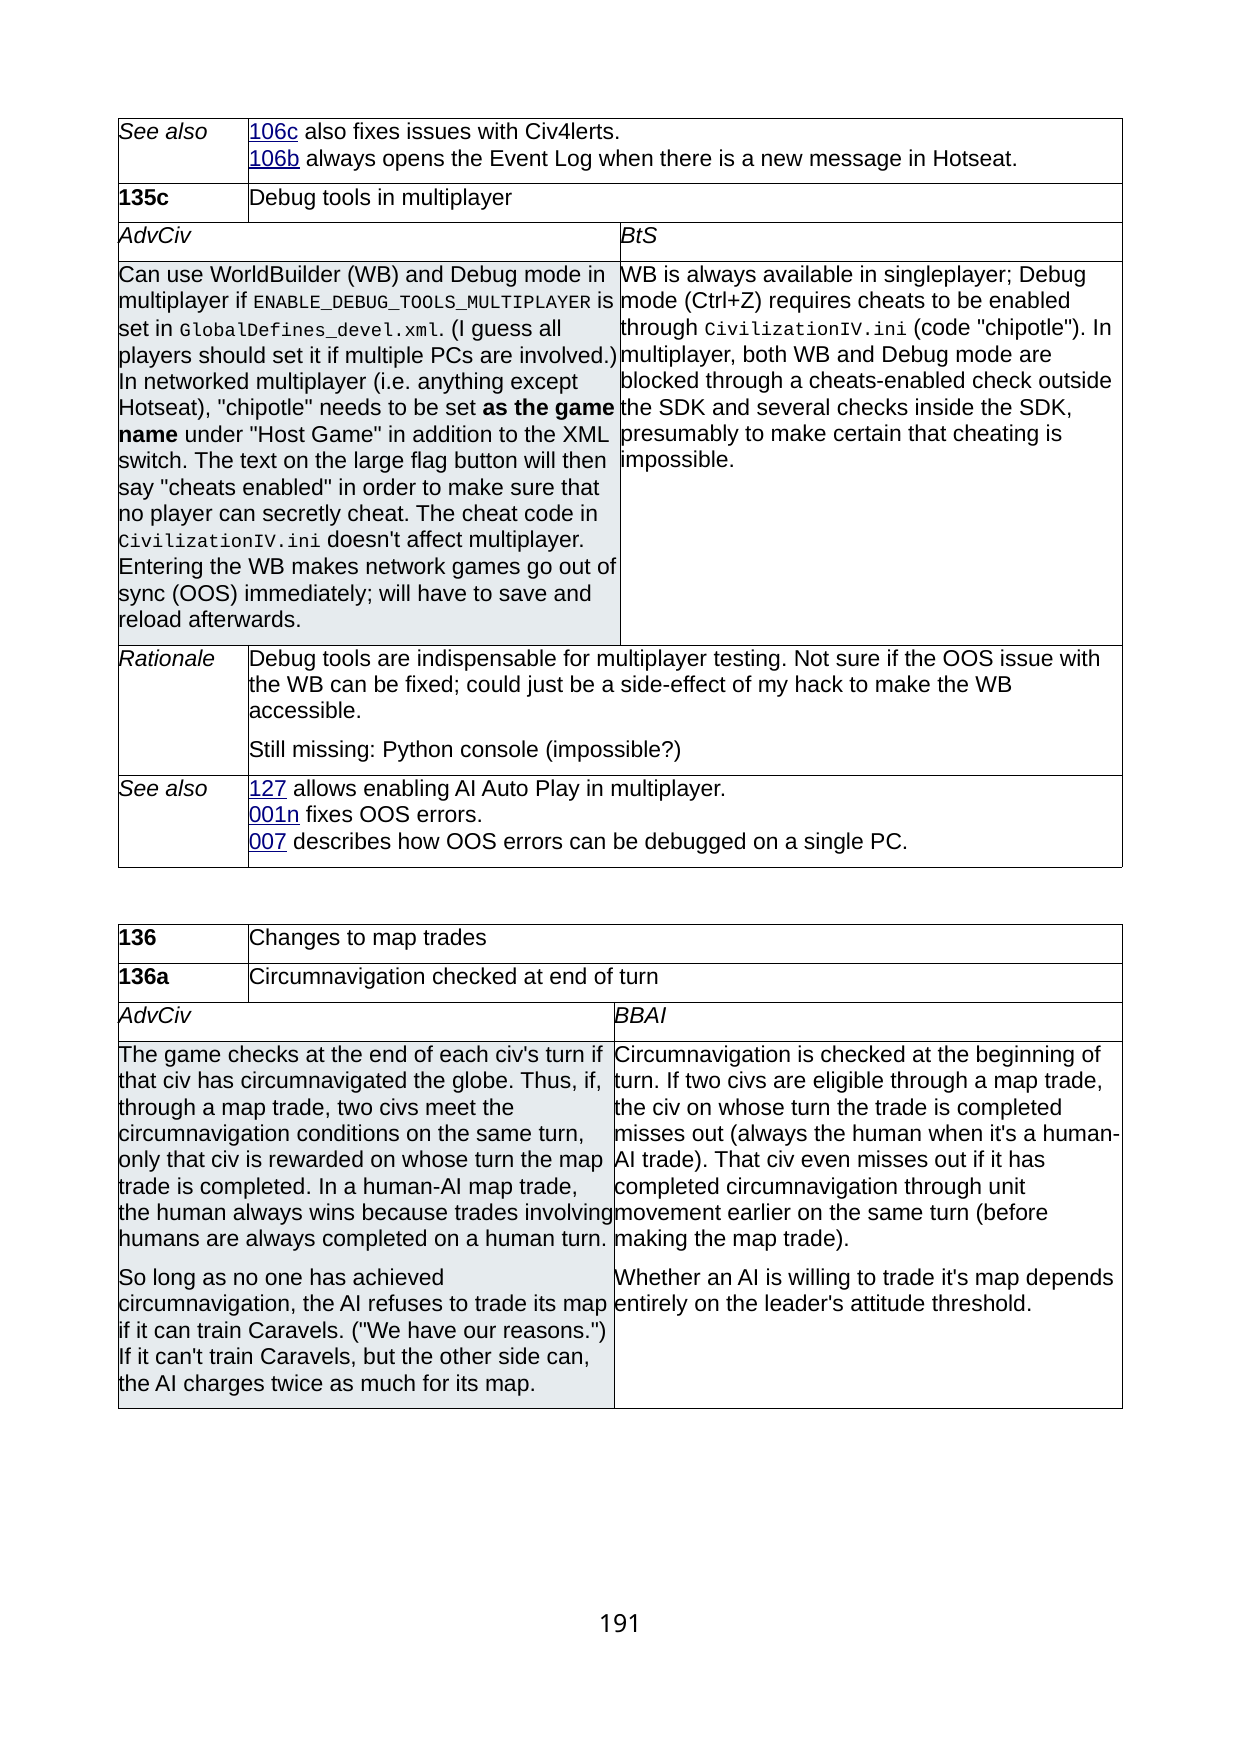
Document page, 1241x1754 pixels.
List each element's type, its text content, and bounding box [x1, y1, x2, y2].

table_cell AdvCiv [119, 1003, 614, 1041]
table_cell The game checks at the end of each civ's turn if that civ has circumnavigated the globe. Thus, if, through a map trade, two civs meet the circumnavigation conditions on the same turn, only that civ is rewarded on whose turn the map trade is completed. In a human-AI map trade, the human always wins because trades involving humans are always completed on a human turn. So long as no one has achieved circumnavigation, the AI refuses to trade its map if it can train Caravels. ("We have our reasons.") If it can't train Caravels, but the other side can, the AI charges twice as much for its map. [119, 1042, 614, 1408]
table_cell BtS [621, 223, 1122, 261]
table_cell BBAI [615, 1003, 1122, 1041]
table_header 136 [119, 925, 248, 963]
table_cell Rationale [119, 646, 248, 775]
table_cell 127 allows enabling AI Auto Play in multiplayer. 001n fixes OOS errors. 007 describes how OOS errors can be debugged on a single PC. [249, 776, 1122, 867]
table_cell 106c also fixes issues with Civ4lerts. 106b always opens the Event Log when there is a new message in Hotseat. [249, 119, 1122, 183]
table_cell See also [119, 119, 248, 183]
table_cell Debug tools are indispensable for multiplayer testing. Not sure if the OOS issue with the WB can be fixed; could just be a side-effect of my hack to make the WB accessible. Still missing: Python console (impossible?) [249, 646, 1122, 775]
table_header Changes to map trades [249, 925, 1122, 963]
table_cell Can use WorldBuilder (WB) and Debug mode in multiplayer if ENABLE_DEBUG_TOOLS_MULTIPLAYER is set in GlobalDefines_devel.xml. (I guess all players should set it if multiple PCs are involved.) In networked multiplayer (i.e. anything except Hotseat), "chipotle" needs to be set as the game name under "Host Game" in addition to the XML switch. The text on the large flag button will then say "cheats enabled" in order to make sure that no player can secretly cheat. The cheat code in CivilizationIV.ini doesn't affect multiplayer. Entering the WB makes network games go out of sync (OOS) immediately; will have to save and reload afterwards. [119, 262, 620, 645]
table_cell 135c [119, 184, 248, 222]
table_cell Circumnavigation checked at end of turn [249, 964, 1122, 1002]
table_cell See also [119, 776, 248, 867]
table_cell WB is always available in singleplayer; Debug mode (Ctrl+Z) requires cheats to be enabled through CivilizationIV.ini (code "chipotle"). In multiplayer, both WB and Debug mode are blocked through a cheats-enabled check outside the SDK and several checks inside the SDK, presumably to make certain that cheating is impossible. [621, 262, 1122, 645]
table_cell 136a [119, 964, 248, 1002]
table_cell Debug tools in multiplayer [249, 184, 1122, 222]
table_cell AdvCiv [119, 223, 620, 261]
table_cell Circumnavigation is checked at the beginning of turn. If two civs are eligible through a map trade, the civ on whose turn the trade is completed misses out (always the human when it's a human-AI trade). That civ even misses out if it has completed circumnavigation through unit movement earlier on the same turn (before making the map trade). Whether an AI is willing to trade it's map depends entirely on the leader's attitude threshold. [615, 1042, 1122, 1408]
